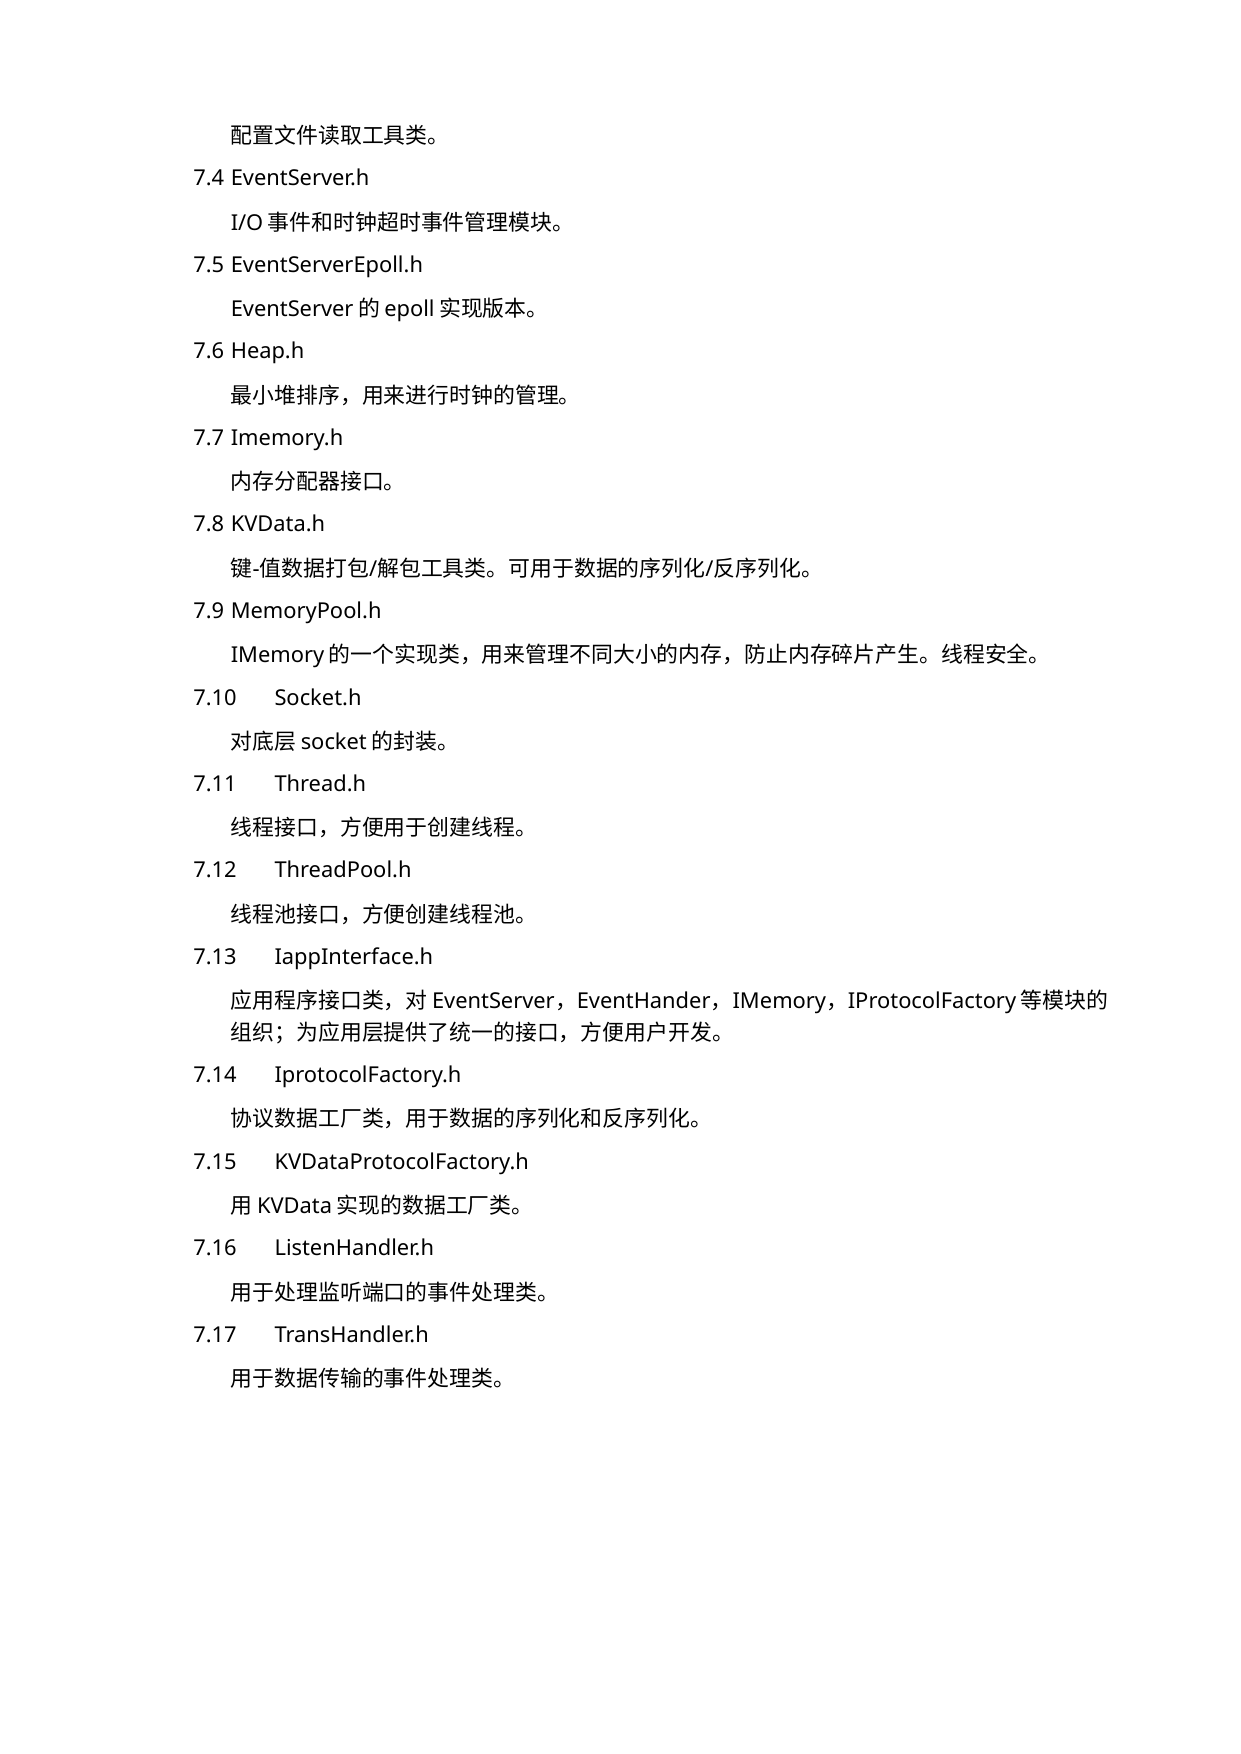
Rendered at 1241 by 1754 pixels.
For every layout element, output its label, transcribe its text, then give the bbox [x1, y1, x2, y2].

list EventServer的epoll实现版本。 [193, 291, 1122, 323]
list IappInterface.h [193, 941, 1122, 971]
list EventServer.h [193, 162, 1122, 192]
list 内存分配器接口。 [193, 464, 1122, 496]
list 线程池接口，方便创建线程池。 [193, 897, 1122, 928]
list 用于数据传输的事件处理类。 [193, 1361, 1122, 1393]
list Thread.h [193, 768, 1122, 798]
list 对底层socket的封装。 [193, 724, 1122, 756]
list 用于处理监听端口的事件处理类。 [193, 1274, 1122, 1306]
list I/O事件和时钟超时事件管理模块。 [193, 204, 1122, 236]
list 用KVData实现的数据工厂类。 [193, 1188, 1122, 1220]
list ThreadPool.h [193, 854, 1122, 884]
list TransHandler.h [193, 1319, 1122, 1348]
list 配置文件读取工具类。 [193, 118, 1122, 150]
list EventServerEpoll.h [193, 249, 1122, 279]
list 键-值数据打包/解包工具类。可用于数据的序列化/反序列化。 [193, 551, 1122, 582]
list Imemory.h [193, 422, 1122, 452]
list IprotocolFactory.h [193, 1059, 1122, 1089]
list KVData.h [193, 508, 1122, 538]
list MemoryPool.h [193, 595, 1122, 625]
list 协议数据工厂类，用于数据的序列化和反序列化。 [193, 1101, 1122, 1133]
list 应用程序接口类，对EventServer，EventHander，IMemory，IProtocolFactory等模块的组织；为应用层提供了统一的接口，方便用户开发。 [193, 983, 1122, 1047]
list 线程接口，方便用于创建线程。 [193, 810, 1122, 842]
list IMemory的一个实现类，用来管理不同大小的内存，防止内存碎片产生。线程安全。 [193, 637, 1122, 669]
list Heap.h [193, 335, 1122, 365]
list Socket.h [193, 681, 1122, 711]
list 最小堆排序，用来进行时钟的管理。 [193, 378, 1122, 409]
list KVDataProtocolFactory.h [193, 1146, 1122, 1175]
list ListenHandler.h [193, 1232, 1122, 1262]
